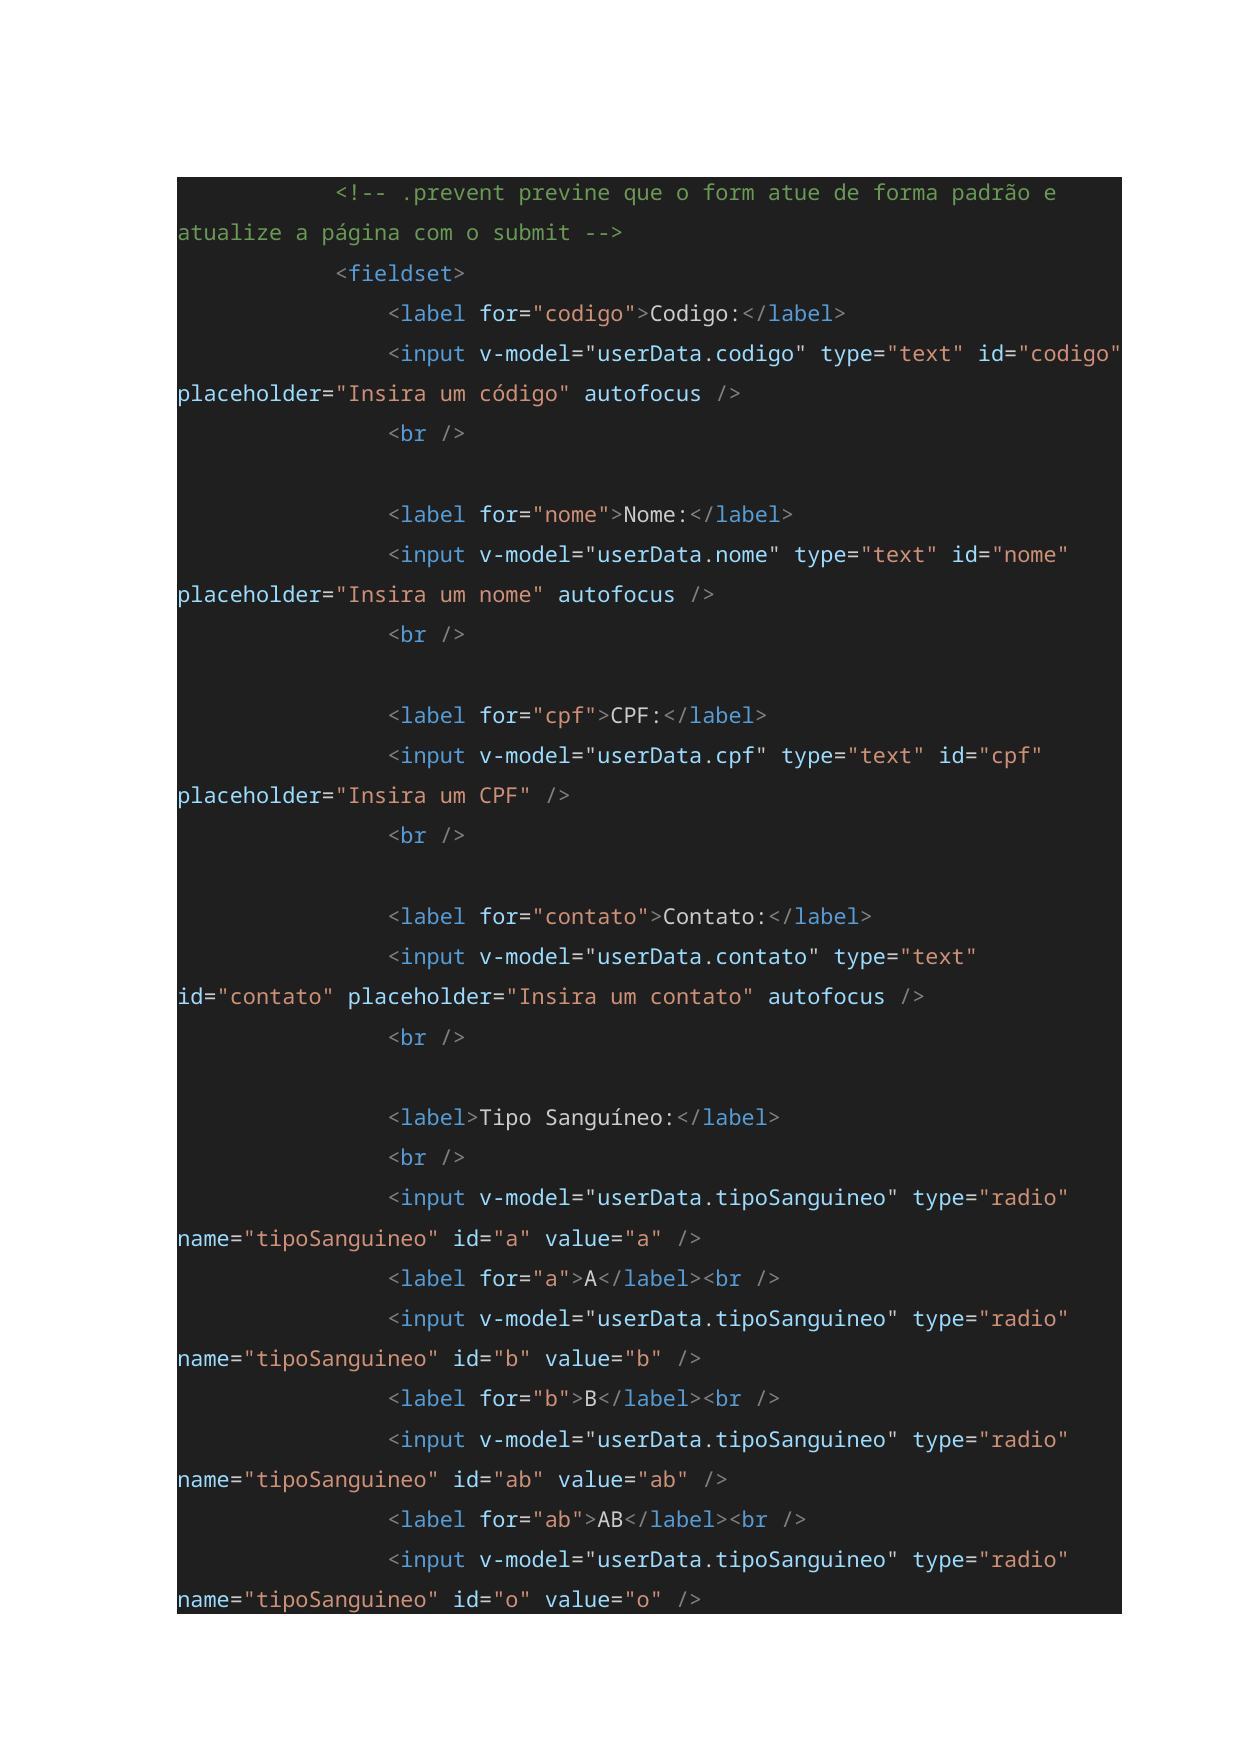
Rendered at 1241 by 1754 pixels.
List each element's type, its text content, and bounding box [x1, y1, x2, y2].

text <fieldset> [177, 257, 1122, 287]
text <input v-model="userData.contato" type="text" id="contato" placeholder="Insira um contato" autofocus /> [177, 941, 1122, 1011]
text <input v-model="userData.tipoSanguineo" type="radio" name="tipoSanguineo" id="b" value="b" /> [177, 1303, 1122, 1373]
text <input v-model="userData.nome" type="text" id="nome" placeholder="Insira um nome" autofocus /> [177, 539, 1122, 609]
text <!-- .prevent previne que o form atue de forma padrão e atualize a página com o submit --> [177, 177, 1122, 247]
text <br /> [177, 1021, 1122, 1051]
text <br /> [177, 619, 1122, 649]
text <label for="nome">Nome:</label> [177, 499, 1122, 528]
text <br /> [177, 820, 1122, 850]
text <label for="contato">Contato:</label> [177, 901, 1122, 931]
text <input v-model="userData.tipoSanguineo" type="radio" name="tipoSanguineo" id="ab" value="ab" /> [177, 1423, 1122, 1493]
text <label for="a">A</label><br /> [177, 1263, 1122, 1292]
text <label for="codigo">Codigo:</label> [177, 298, 1122, 327]
text <br /> [177, 1142, 1122, 1172]
text <input v-model="userData.tipoSanguineo" type="radio" name="tipoSanguineo" id="a" value="a" /> [177, 1182, 1122, 1252]
text <label>Tipo Sanguíneo:</label> [177, 1102, 1122, 1132]
text <br /> [177, 418, 1122, 448]
text <input v-model="userData.codigo" type="text" id="codigo" placeholder="Insira um código" autofocus /> [177, 338, 1122, 408]
text <label for="cpf">CPF:</label> [177, 700, 1122, 729]
text <input v-model="userData.tipoSanguineo" type="radio" name="tipoSanguineo" id="o" value="o" /> [177, 1544, 1122, 1614]
text <input v-model="userData.cpf" type="text" id="cpf" placeholder="Insira um CPF" /> [177, 740, 1122, 810]
text <label for="b">B</label><br /> [177, 1383, 1122, 1413]
text <label for="ab">AB</label><br /> [177, 1504, 1122, 1534]
